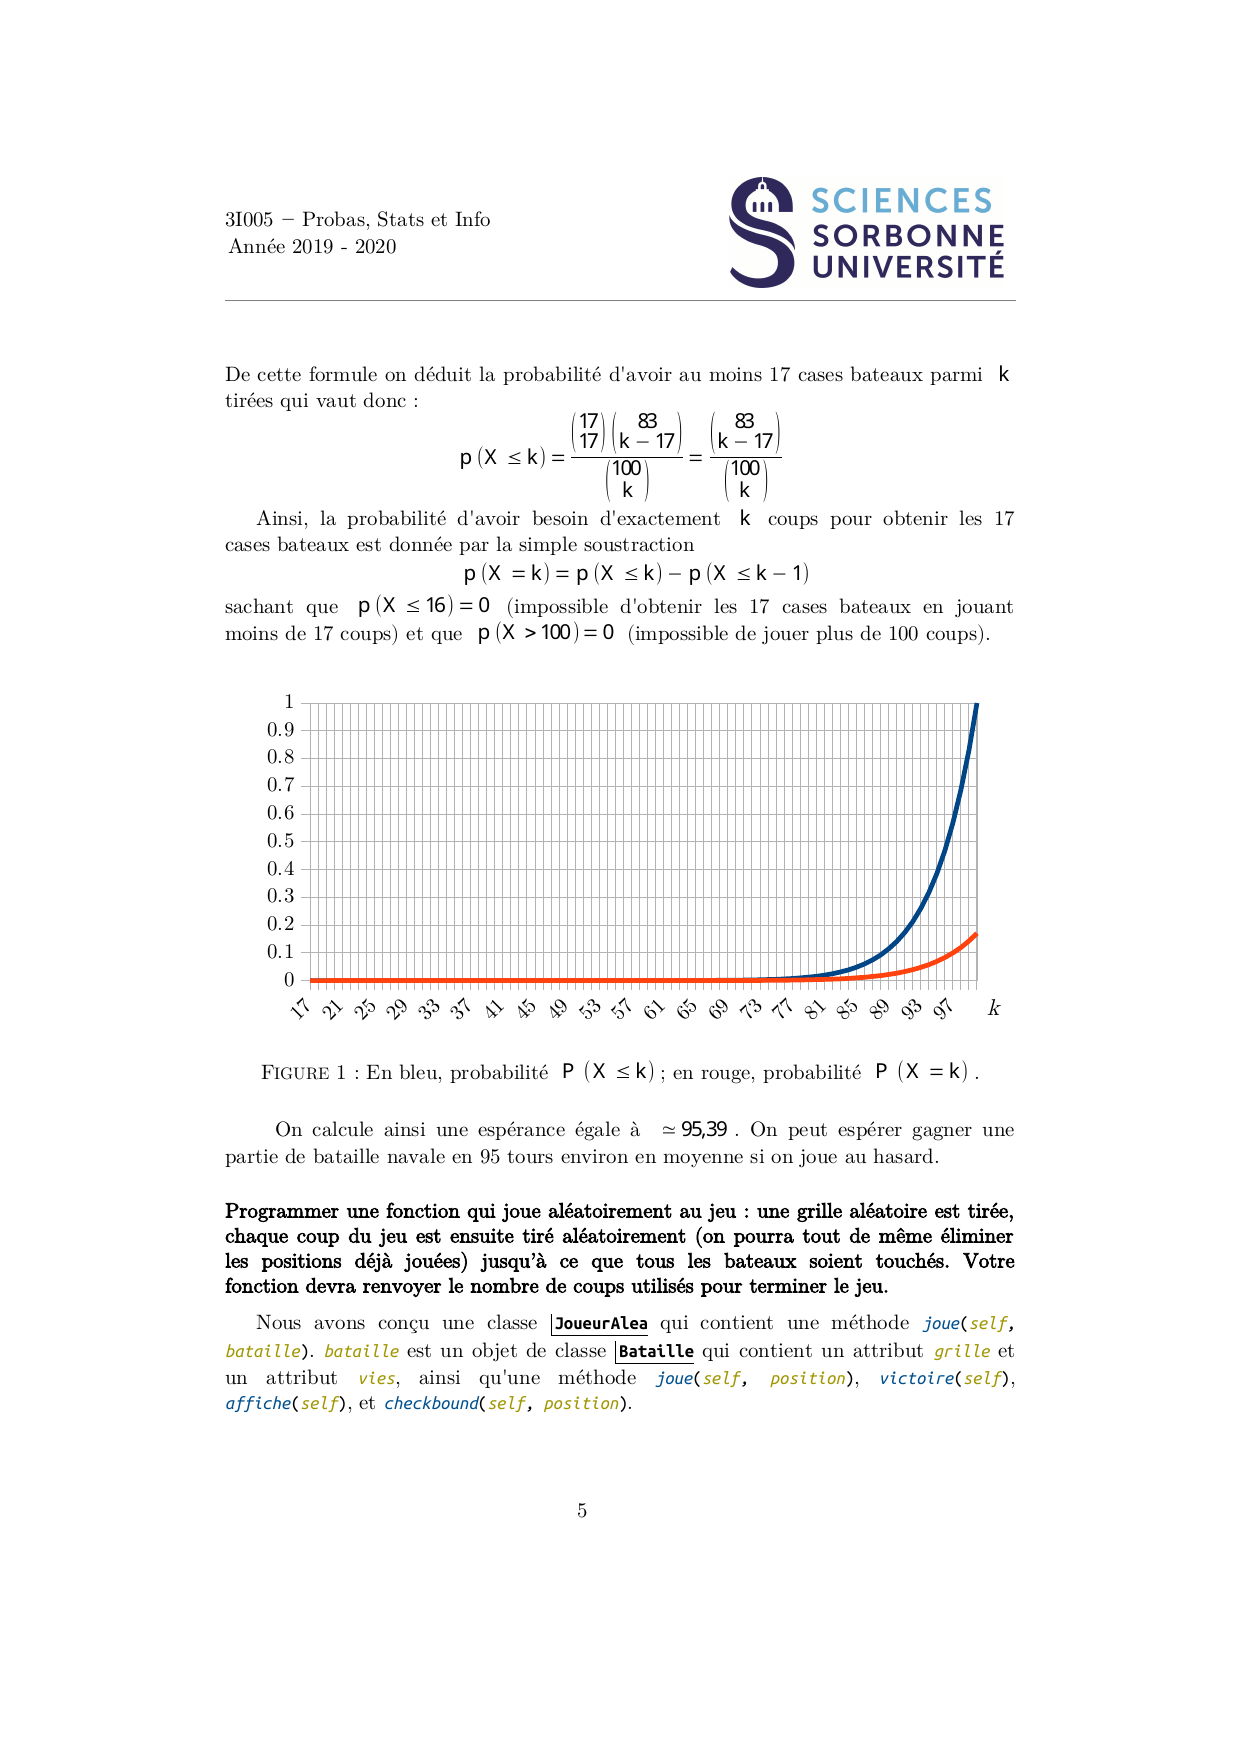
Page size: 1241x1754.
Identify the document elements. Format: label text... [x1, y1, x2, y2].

text Figure 1 : En bleu, probabilité ; en rouge, probabilité . [232, 1056, 1008, 1085]
text Ainsi, la probabilité d'avoir besoin d'exactement coups pour obtenir les 17 cases bateaux est donnée par la simple soustraction [225, 504, 1016, 555]
subtitle Programmer une fonction qui joue aléatoirement au jeu : une grille aléatoire est tirée, chaque coup du jeu est ensuite tiré aléatoirement (on pourra tout de même éliminer les positions déjà jouées) jusqu’à ce que tous les bateaux soient touchés. Votre fonction devra renvoyer le nombre de coups utilisés pour terminer le jeu. [225, 1197, 1016, 1297]
text sachant que (impossible d'obtenir les 17 cases bateaux en jouant moins de 17 coups) et que (impossible de jouer plus de 100 coups). [225, 592, 1016, 646]
text Nous avons conçu une classe JoueurAlea qui contient une méthode joue(self, bataille). bataille est un objet de classe Bataille qui contient un attribut grille et un attribut vies, ainsi qu'une méthode joue(self, position), victoire(self), affiche(self), et checkbound(self, position). [225, 1308, 1016, 1414]
picture [729, 177, 1004, 288]
text De cette formule on déduit la probabilité d'avoir au moins 17 cases bateaux parmi tirées qui vaut donc : [225, 360, 1016, 411]
text On calcule ainsi une espérance égale à . On peut espérer gagner une partie de bataille navale en 95 tours environ en moyenne si on joue au hasard. [225, 1116, 1016, 1167]
